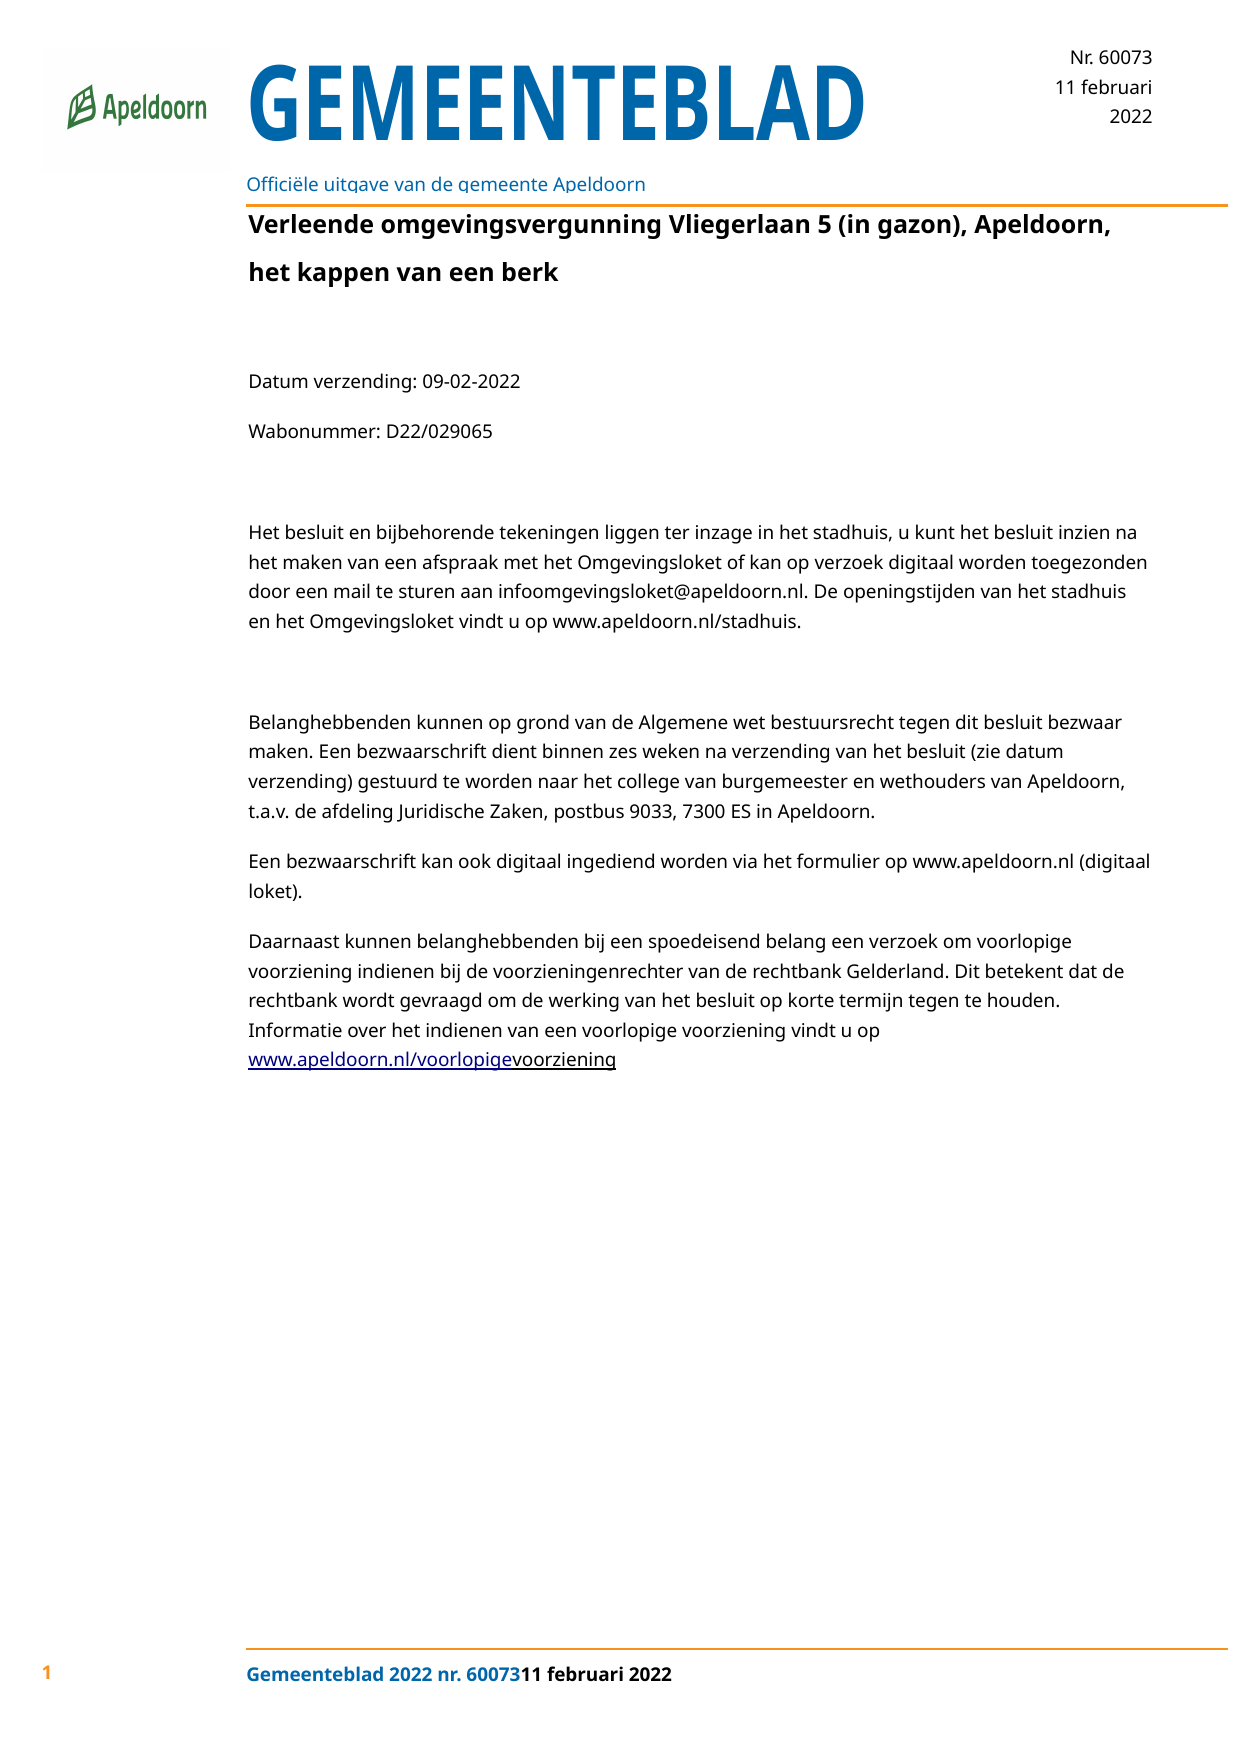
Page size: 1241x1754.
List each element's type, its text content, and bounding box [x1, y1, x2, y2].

text Een bezwaarschrift kan ook digitaal ingediend worden via het formulier op www.apeldoorn.nl (digitaal loket). [248, 848, 1152, 904]
text Belanghebbenden kunnen op grond van de Algemene wet bestuursrecht tegen dit besluit bezwaar maken. Een bezwaarschrift dient binnen zes weken na verzending van het besluit (zie datum verzending) gestuurd te worden naar het college van burgemeester en wethouders van Apeldoorn, t.a.v. de afdeling Juridische Zaken, postbus 9033, 7300 ES in Apeldoorn. [248, 709, 1152, 824]
text Het besluit en bijbehorende tekeningen liggen ter inzage in het stadhuis, u kunt het besluit inzien na het maken van een afspraak met het Omgevingsloket of kan op verzoek digitaal worden toegezonden door een mail te sturen aan infoomgevingsloket@apeldoorn.nl. De openingstijden van het stadhuis en het Omgevingsloket vindt u op www.apeldoorn.nl/stadhuis. [248, 519, 1152, 634]
text Daarnaast kunnen belanghebbenden bij een spoedeisend belang een verzoek om voorlopige voorziening indienen bij de voorzieningenrechter van de rechtbank Gelderland. Dit betekent dat de rechtbank wordt gevraagd om de werking van het besluit op korte termijn tegen te houden. Informatie over het indienen van een voorlopige voorziening vindt u op www.apeldoorn.nl/voorlopigevoorziening [248, 928, 1152, 1072]
text Wabonummer: D22/029065 [248, 419, 1152, 444]
picture [41, 47, 231, 172]
text Verleende omgevingsvergunning Vliegerlaan 5 (in gazon), Apeldoorn, het kappen van een berk [248, 207, 1152, 288]
text Datum verzending: 09-02-2022 [248, 368, 1152, 394]
